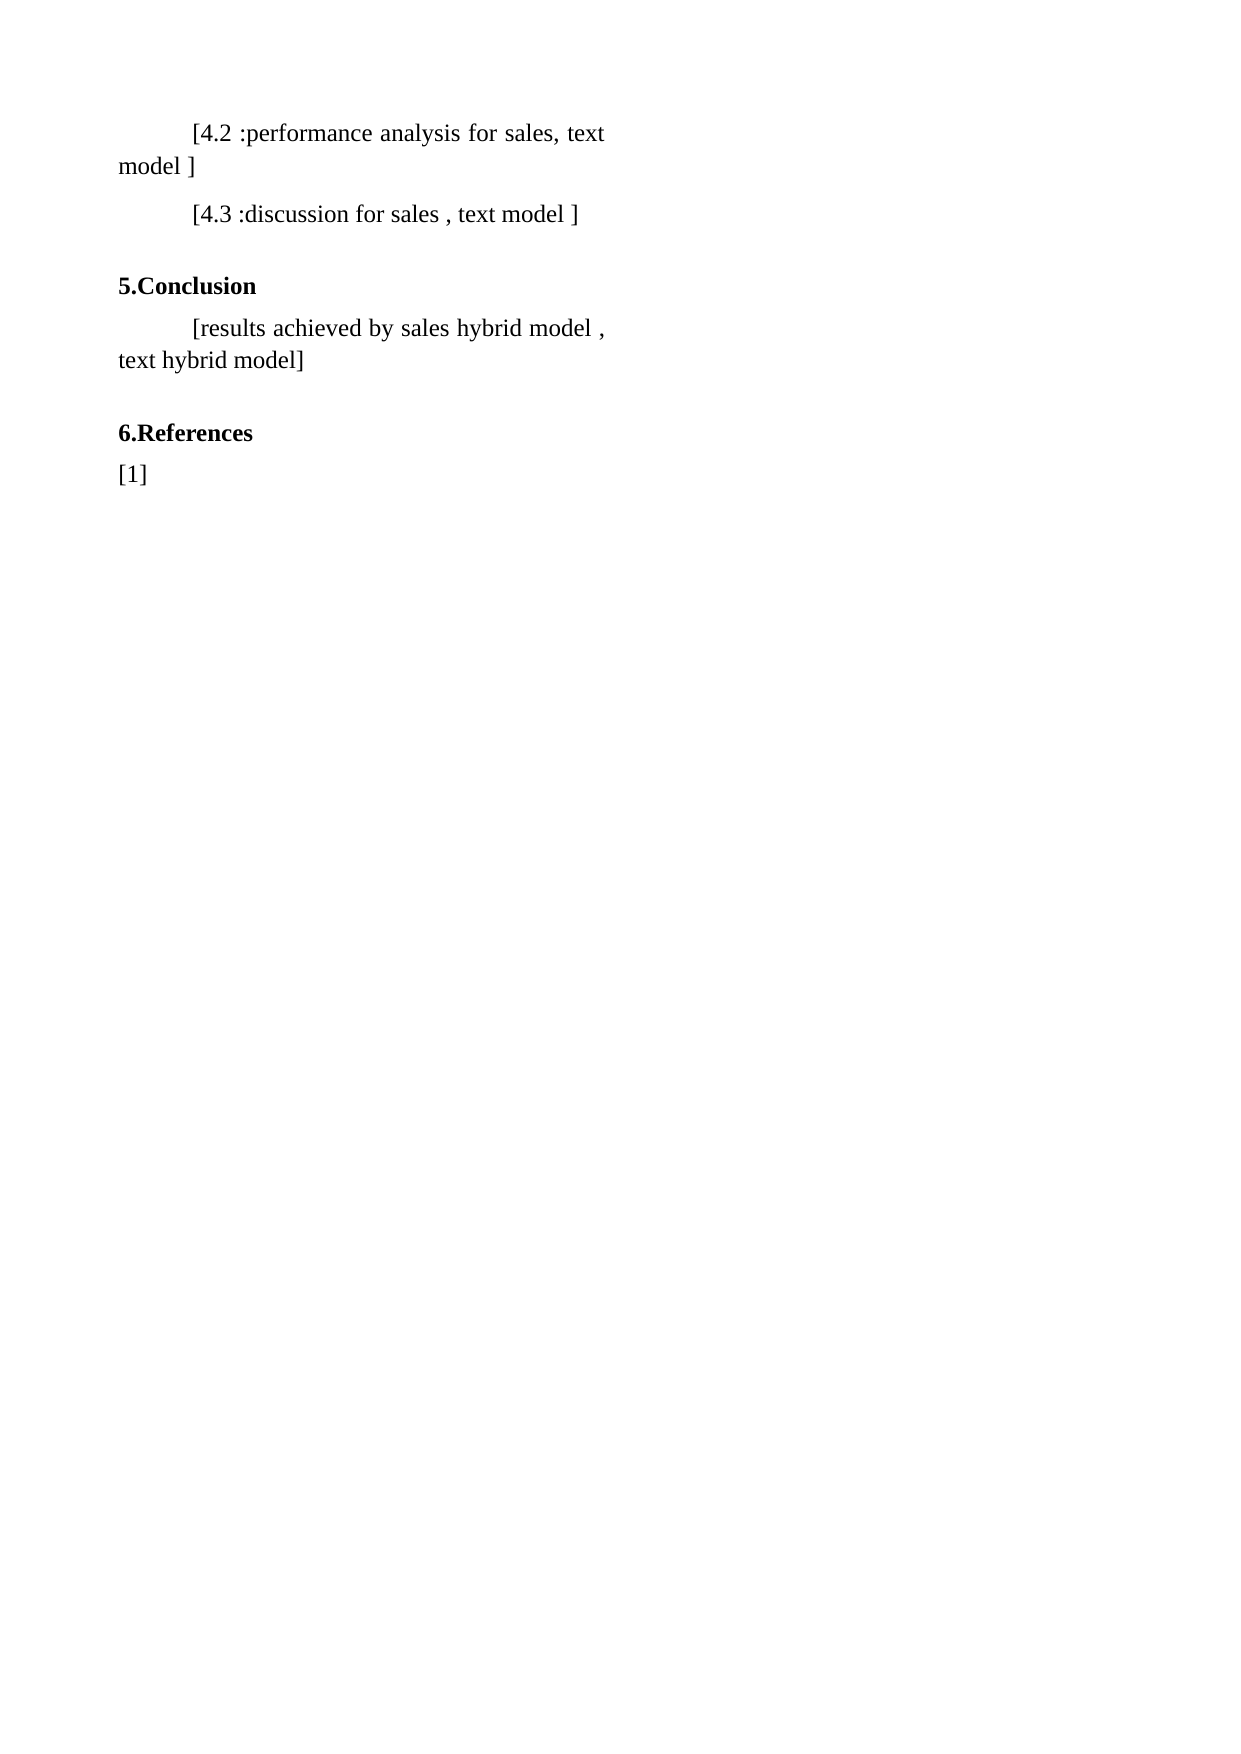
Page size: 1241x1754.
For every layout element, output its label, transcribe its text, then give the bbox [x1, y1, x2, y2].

text [results achieved by sales hybrid model , text hybrid model] [118, 313, 605, 374]
text [4.2 :performance analysis for sales, text model ] [118, 118, 605, 180]
text [1] [118, 459, 605, 488]
text [4.3 :discussion for sales , text model ] [118, 199, 605, 227]
subtitle 5.Conclusion [118, 271, 605, 300]
subtitle 6.References [118, 418, 605, 447]
